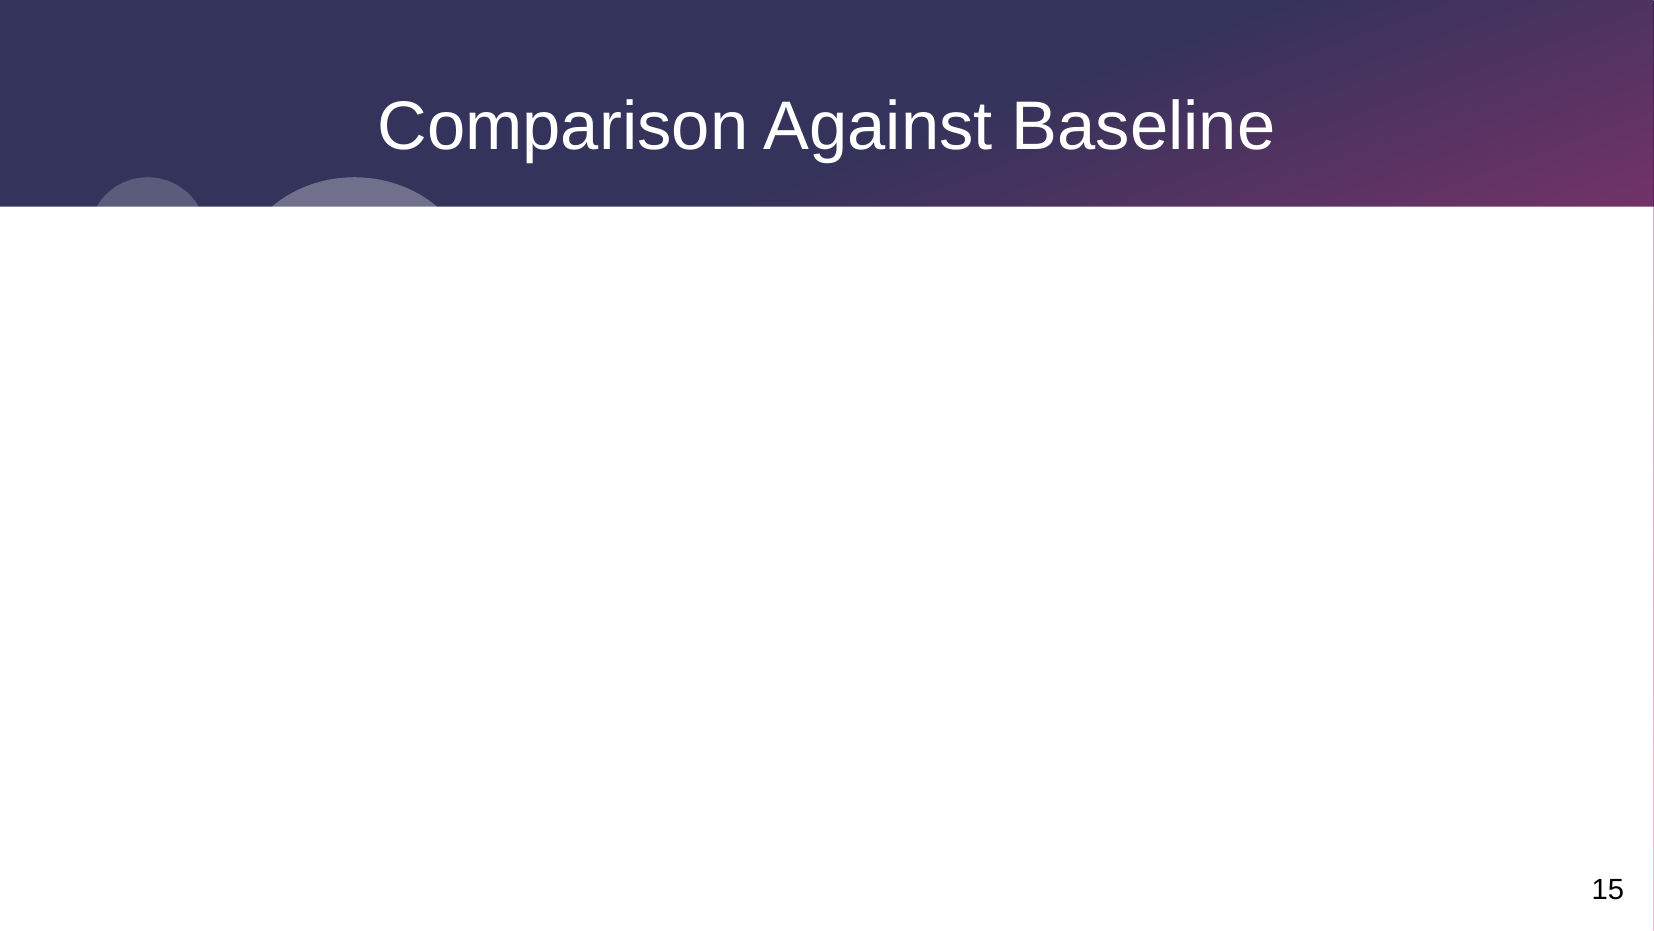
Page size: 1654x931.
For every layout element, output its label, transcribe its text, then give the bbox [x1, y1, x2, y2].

title Comparison Against Baseline [88, 44, 1565, 207]
